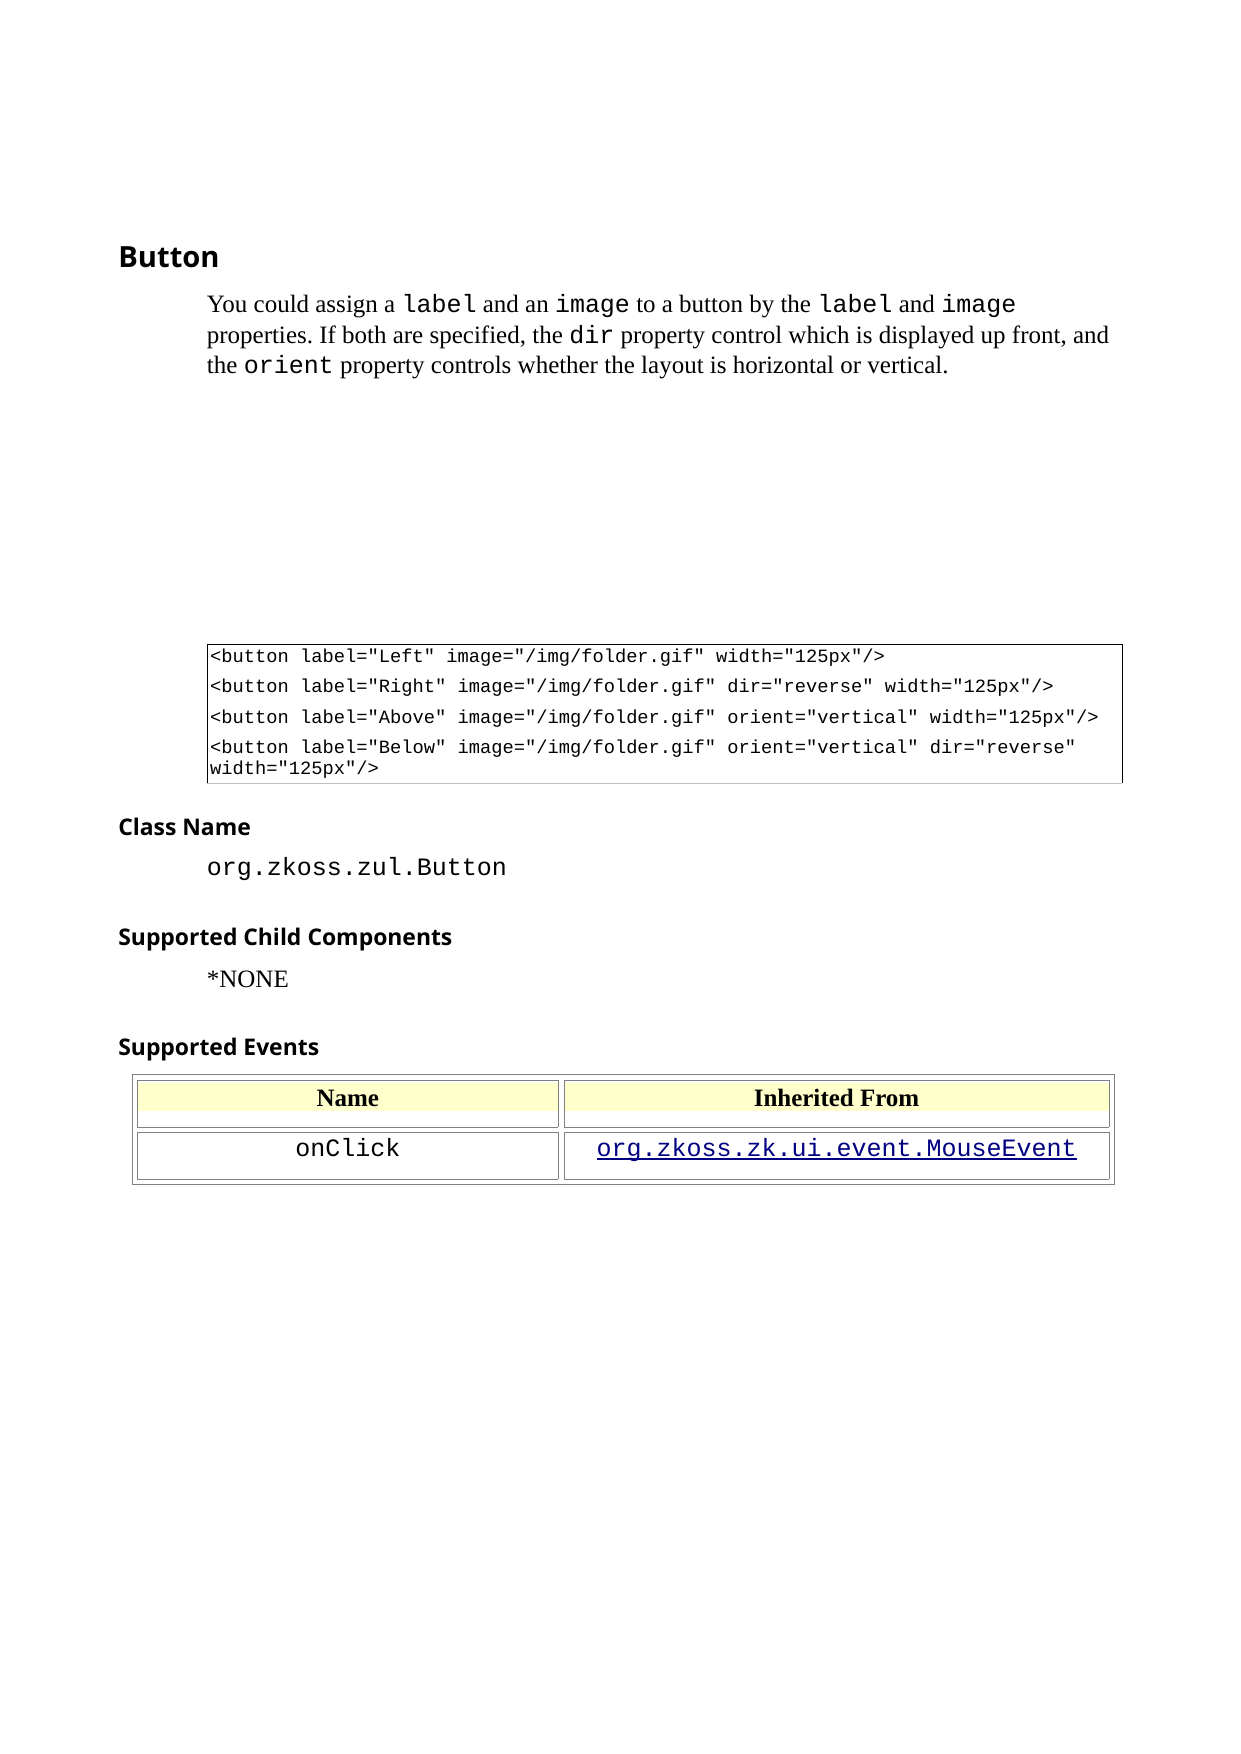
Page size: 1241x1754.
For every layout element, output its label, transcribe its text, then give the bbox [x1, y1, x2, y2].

text You could assign a label and an image to a button by the label and image properties. If both are specified, the dir property control which is displayed up front, and the orient property controls whether the layout is horizontal or vertical. [207, 289, 1122, 381]
subtitle Supported Events [118, 1031, 1122, 1062]
text <button label="Below" image="/img/folder.gif" orient="vertical" dir="reverse" width="125px"/> [208, 734, 1122, 783]
text <button label="Above" image="/img/folder.gif" orient="vertical" width="125px"/> [208, 704, 1122, 729]
text <button label="Left" image="/img/folder.gif" width="125px"/> [208, 645, 1122, 668]
subtitle Button [118, 237, 1122, 276]
subtitle Supported Child Components [118, 921, 1122, 952]
subtitle Class Name [118, 811, 1122, 842]
table_header Inherited From [561, 1075, 1112, 1127]
text org.zkoss.zul.Button [207, 855, 1122, 883]
text <button label="Right" image="/img/folder.gif" dir="reverse" width="125px"/> [208, 674, 1122, 698]
table_cell org.zkoss.zk.ui.event.MouseEvent [561, 1127, 1112, 1179]
table_cell onClick [134, 1127, 561, 1179]
table_header Name [134, 1075, 561, 1127]
text *NONE [207, 964, 1122, 993]
